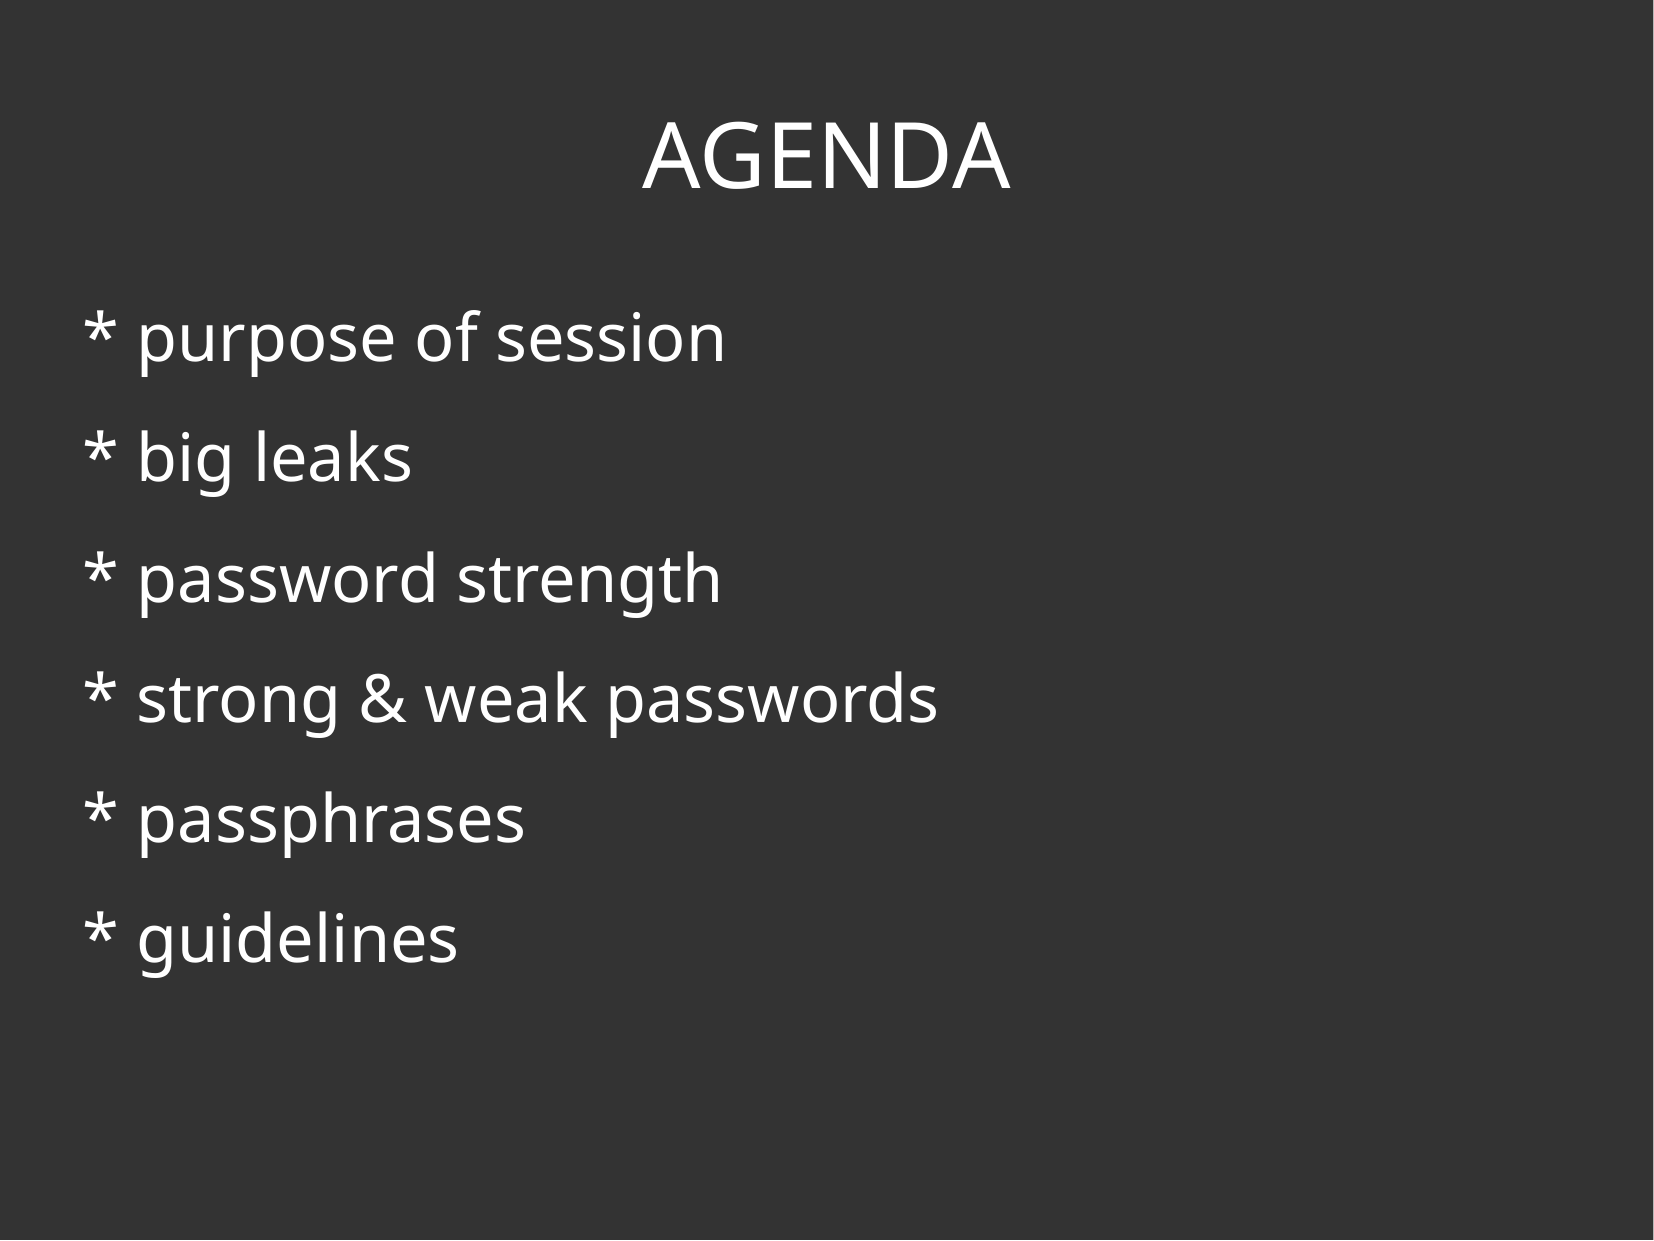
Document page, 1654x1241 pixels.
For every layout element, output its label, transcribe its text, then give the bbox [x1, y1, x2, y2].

title AGENDA [82, 49, 1571, 257]
list * purpose of session * big leaks * password strength * strong & weak passwords * passphrases * guidelines [82, 290, 1571, 1010]
